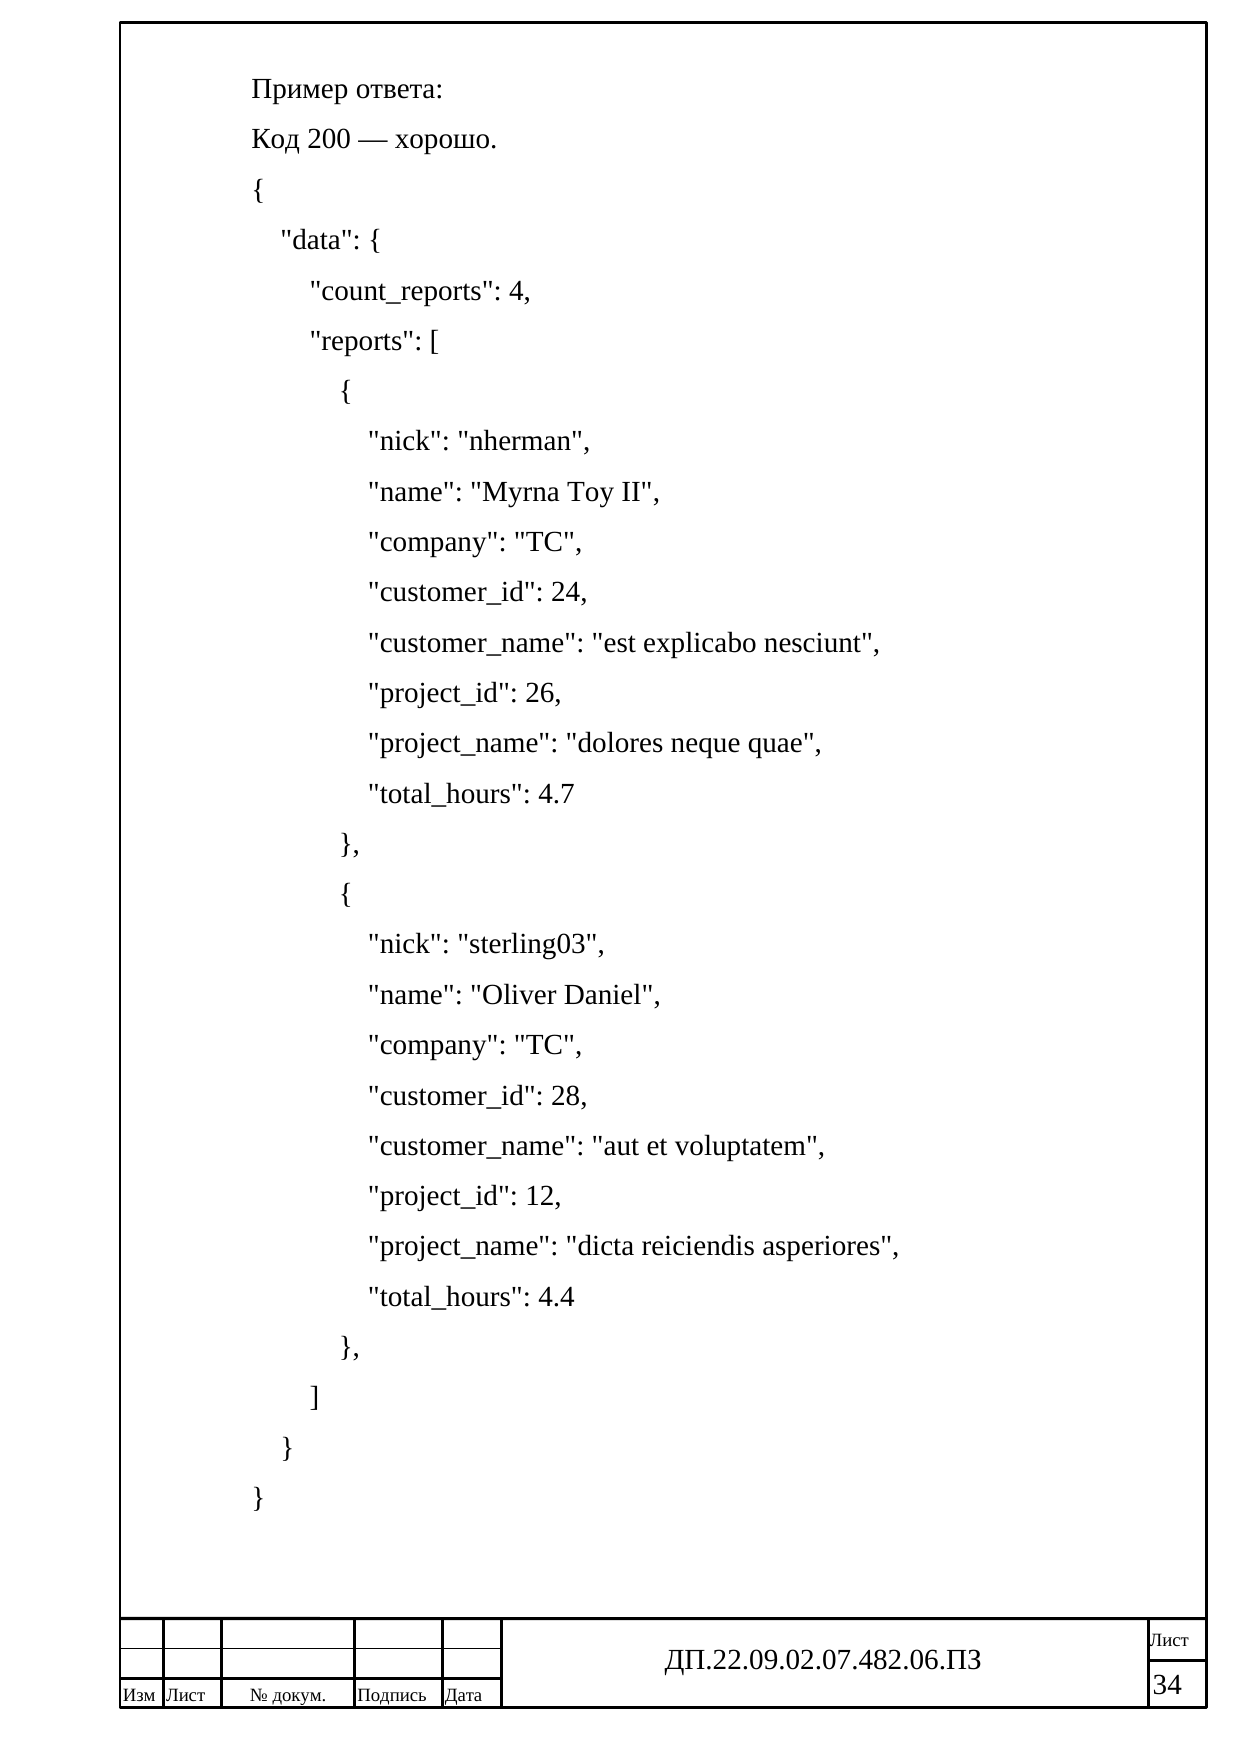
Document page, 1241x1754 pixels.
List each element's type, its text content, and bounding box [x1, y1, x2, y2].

text "project_id": 26, [177, 675, 1152, 709]
text "customer_name": "est explicabo nesciunt", [177, 625, 1152, 658]
text "nick": "nherman", [177, 423, 1152, 457]
text { [177, 172, 1152, 206]
text "name": "Myrna Toy II", [177, 474, 1152, 507]
text { [177, 876, 1152, 910]
text "project_id": 12, [177, 1178, 1152, 1212]
text "data": { [177, 222, 1152, 256]
text }, [177, 1329, 1152, 1363]
text Код 200 — хорошо. [177, 122, 1152, 155]
text "company": "ТС", [177, 1027, 1152, 1061]
text "company": "ТС", [177, 524, 1152, 558]
text } [177, 1430, 1152, 1463]
text "project_name": "dicta reiciendis asperiores", [177, 1228, 1152, 1262]
text "name": "Oliver Daniel", [177, 977, 1152, 1011]
text Пример ответа: [177, 71, 1152, 105]
text "total_hours": 4.7 [177, 776, 1152, 809]
text } [177, 1480, 1152, 1514]
text "customer_id": 28, [177, 1078, 1152, 1111]
text "project_name": "dolores neque quae", [177, 725, 1152, 759]
text "total_hours": 4.4 [177, 1279, 1152, 1312]
text "customer_name": "aut et voluptatem", [177, 1128, 1152, 1161]
text "reports": [ [177, 323, 1152, 356]
text "nick": "sterling03", [177, 927, 1152, 960]
text { [177, 373, 1152, 407]
text "customer_id": 24, [177, 574, 1152, 608]
text "count_reports": 4, [177, 273, 1152, 306]
text }, [177, 826, 1152, 859]
text ] [177, 1379, 1152, 1413]
